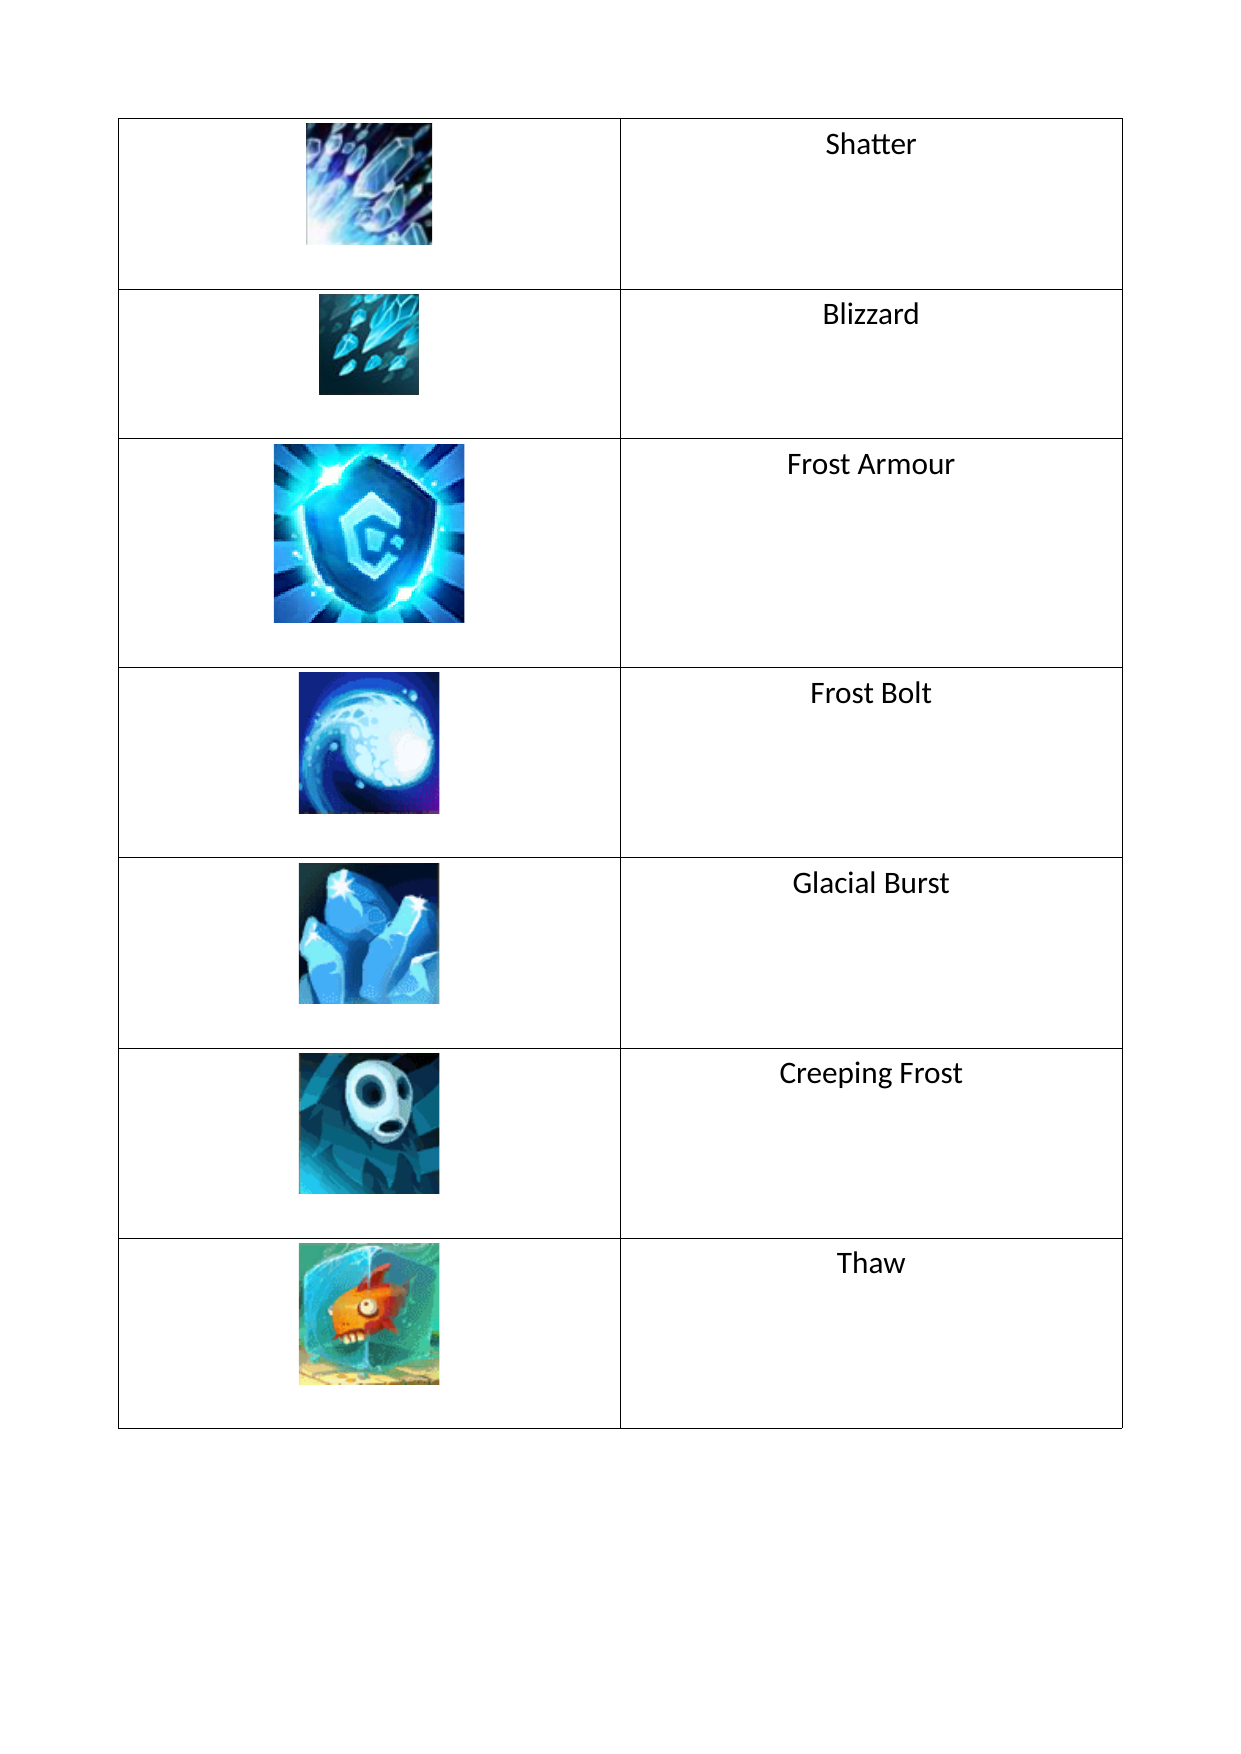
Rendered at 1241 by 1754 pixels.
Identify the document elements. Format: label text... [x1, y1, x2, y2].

table_cell [119, 439, 620, 667]
picture [273, 444, 465, 623]
table_cell Glacial Burst [621, 858, 1122, 1047]
picture [298, 1243, 440, 1385]
table_cell [119, 119, 620, 288]
picture [306, 123, 433, 245]
table_cell [119, 858, 620, 1047]
table_cell [119, 668, 620, 857]
table_cell [119, 1239, 620, 1428]
picture [298, 863, 440, 1004]
table_cell [119, 290, 620, 438]
picture [319, 294, 419, 395]
table_cell [119, 1049, 620, 1238]
table_cell Shatter [621, 119, 1122, 288]
table_cell Frost Armour [621, 439, 1122, 667]
table_cell Creeping Frost [621, 1049, 1122, 1238]
table_cell Frost Bolt [621, 668, 1122, 857]
picture [298, 672, 440, 814]
table_cell Blizzard [621, 290, 1122, 438]
table_cell Thaw [621, 1239, 1122, 1428]
picture [298, 1053, 440, 1194]
